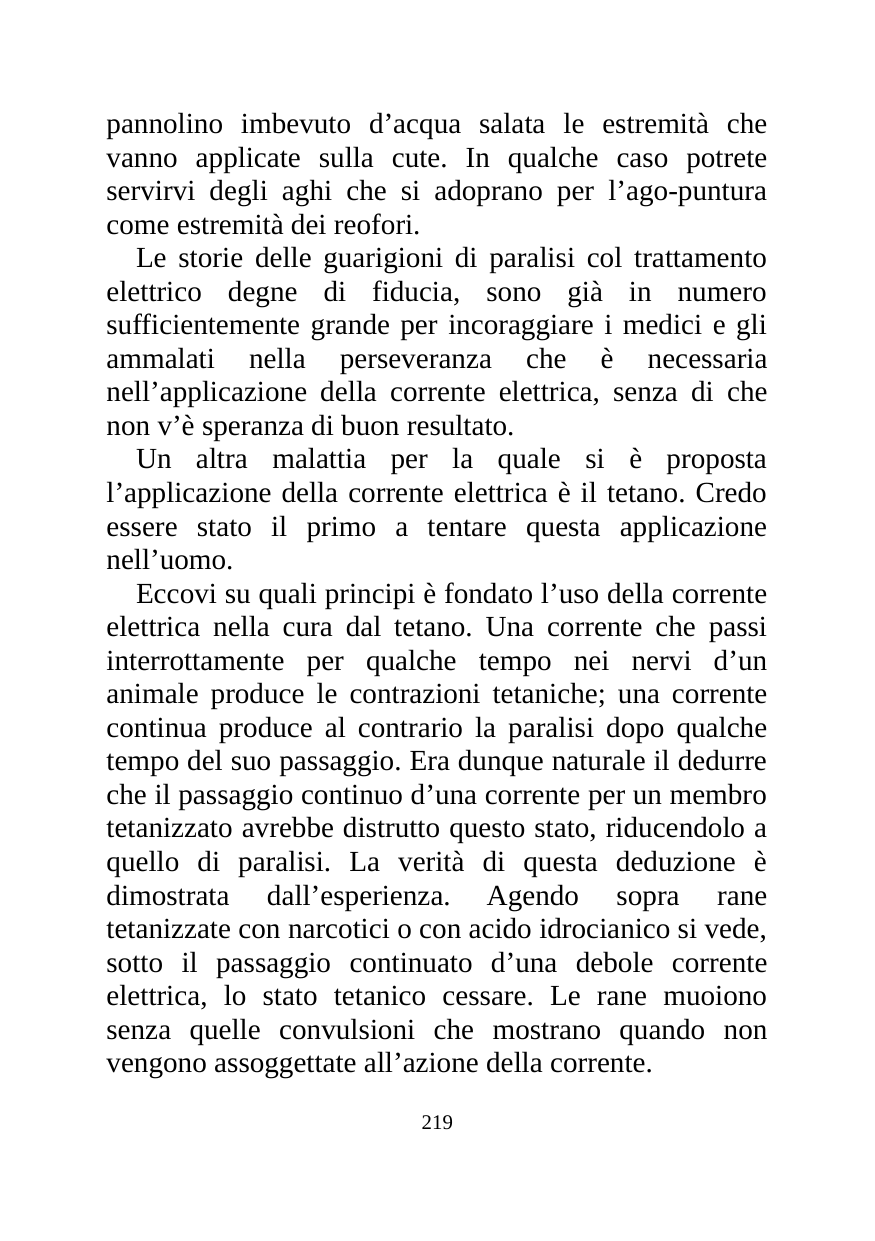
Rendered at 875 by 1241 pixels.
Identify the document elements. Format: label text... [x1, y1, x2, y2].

text Un altra malattia per la quale si è proposta l’applicazione della corrente elettrica è il tetano. Credo essere stato il primo a tentare questa applicazione nell’uomo. [106, 442, 768, 576]
text Le storie delle guarigioni di paralisi col trattamento elettrico degne di fiducia, sono già in numero sufficientemente grande per incoraggiare i medici e gli ammalati nella perseveranza che è necessaria nell’applicazione della corrente elettrica, senza di che non v’è speranza di buon resultato. [106, 240, 768, 442]
text pannolino imbevuto d’acqua salata le estremità che vanno applicate sulla cute. In qualche caso potrete servirvi degli aghi che si adoprano per l’ago-puntura come estremità dei reofori. [106, 106, 768, 240]
text Eccovi su quali principi è fondato l’uso della corrente elettrica nella cura dal tetano. Una corrente che passi interrottamente per qualche tempo nei nervi d’un animale produce le contrazioni tetaniche; una corrente continua produce al contrario la paralisi dopo qualche tempo del suo passaggio. Era dunque naturale il dedurre che il passaggio continuo d’una corrente per un membro tetanizzato avrebbe distrutto questo stato, riducendolo a quello di paralisi. La verità di questa deduzione è dimostrata dall’esperienza. Agendo sopra rane tetanizzate con narcotici o con acido idrocianico si vede, sotto il passaggio continuato d’una debole corrente elettrica, lo stato tetanico cessare. Le rane muoiono senza quelle convulsioni che mostrano quando non vengono assoggettate all’azione della corrente. [106, 576, 768, 1079]
